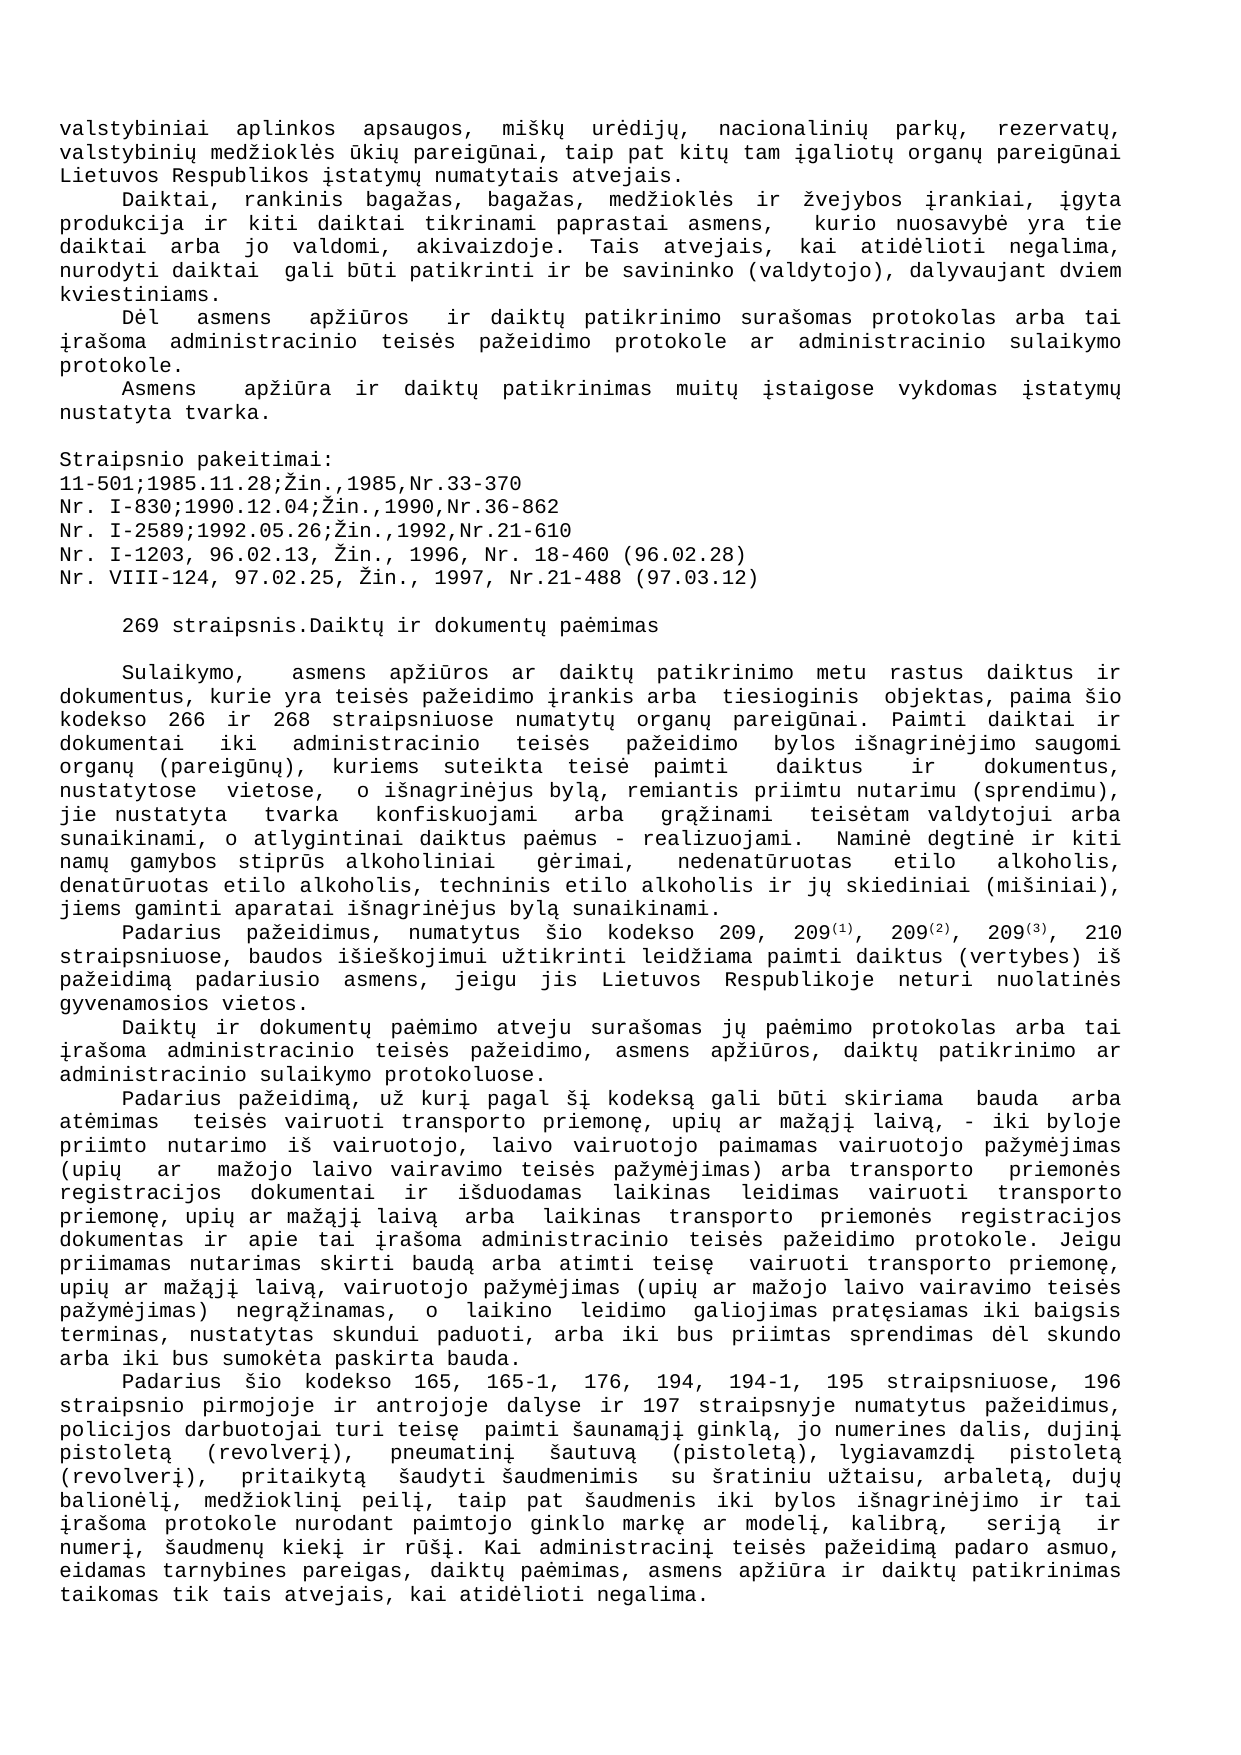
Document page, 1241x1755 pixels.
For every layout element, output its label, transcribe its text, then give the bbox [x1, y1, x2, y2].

text Nr. I-830;1990.12.04;Žin.,1990,Nr.36-862 [59, 496, 1122, 520]
text Padarius pažeidimą, už kurį pagal šį kodeksą gali būti skiriama bauda arba atėmimas teisės vairuoti transporto priemonę, upių ar mažąjį laivą, - iki byloje priimto nutarimo iš vairuotojo, laivo vairuotojo paimamas vairuotojo pažymėjimas (upių ar mažojo laivo vairavimo teisės pažymėjimas) arba transporto priemonės registracijos dokumentai ir išduodamas laikinas leidimas vairuoti transporto priemonę, upių ar mažąjį laivą arba laikinas transporto priemonės registracijos dokumentas ir apie tai įrašoma administracinio teisės pažeidimo protokole. Jeigu priimamas nutarimas skirti baudą arba atimti teisę vairuoti transporto priemonę, upių ar mažąjį laivą, vairuotojo pažymėjimas (upių ar mažojo laivo vairavimo teisės pažymėjimas) negrąžinamas, o laikino leidimo galiojimas pratęsiamas iki baigsis terminas, nustatytas skundui paduoti, arba iki bus priimtas sprendimas dėl skundo arba iki bus sumokėta paskirta bauda. [59, 1088, 1122, 1371]
text Nr. I-1203, 96.02.13, Žin., 1996, Nr. 18-460 (96.02.28) [59, 544, 1122, 567]
text Straipsnio pakeitimai: [59, 449, 1122, 473]
text Sulaikymo, asmens apžiūros ar daiktų patikrinimo metu rastus daiktus ir dokumentus, kurie yra teisės pažeidimo įrankis arba tiesioginis objektas, paima šio kodekso 266 ir 268 straipsniuose numatytų organų pareigūnai. Paimti daiktai ir dokumentai iki administracinio teisės pažeidimo bylos išnagrinėjimo saugomi organų (pareigūnų), kuriems suteikta teisė paimti daiktus ir dokumentus, nustatytose vietose, o išnagrinėjus bylą, remiantis priimtu nutarimu (sprendimu), jie nustatyta tvarka konfiskuojami arba grąžinami teisėtam valdytojui arba sunaikinami, o atlygintinai daiktus paėmus - realizuojami. Naminė degtinė ir kiti namų gamybos stiprūs alkoholiniai gėrimai, nedenatūruotas etilo alkoholis, denatūruotas etilo alkoholis, techninis etilo alkoholis ir jų skiediniai (mišiniai), jiems gaminti aparatai išnagrinėjus bylą sunaikinami. [59, 662, 1122, 922]
text Nr. VIII-124, 97.02.25, Žin., 1997, Nr.21-488 (97.03.12) [59, 567, 1122, 591]
text valstybiniai aplinkos apsaugos, miškų urėdijų, nacionalinių parkų, rezervatų, valstybinių medžioklės ūkių pareigūnai, taip pat kitų tam įgaliotų organų pareigūnai Lietuvos Respublikos įstatymų numatytais atvejais. [59, 118, 1122, 189]
text 11-501;1985.11.28;Žin.,1985,Nr.33-370 [59, 473, 1122, 496]
text Daiktų ir dokumentų paėmimo atveju surašomas jų paėmimo protokolas arba tai įrašoma administracinio teisės pažeidimo, asmens apžiūros, daiktų patikrinimo ar administracinio sulaikymo protokoluose. [59, 1017, 1122, 1088]
text Padarius pažeidimus, numatytus šio kodekso 209, 209(1), 209(2), 209(3), 210 straipsniuose, baudos išieškojimui užtikrinti leidžiama paimti daiktus (vertybes) iš pažeidimą padariusio asmens, jeigu jis Lietuvos Respublikoje neturi nuolatinės gyvenamosios vietos. [59, 922, 1122, 1017]
text Asmens apžiūra ir daiktų patikrinimas muitų įstaigose vykdomas įstatymų nustatyta tvarka. [59, 378, 1122, 426]
text Nr. I-2589;1992.05.26;Žin.,1992,Nr.21-610 [59, 520, 1122, 544]
text Padarius šio kodekso 165, 165-1, 176, 194, 194-1, 195 straipsniuose, 196 straipsnio pirmojoje ir antrojoje dalyse ir 197 straipsnyje numatytus pažeidimus, policijos darbuotojai turi teisę paimti šaunamąjį ginklą, jo numerines dalis, dujinį pistoletą (revolverį), pneumatinį šautuvą (pistoletą), lygiavamzdį pistoletą (revolverį), pritaikytą šaudyti šaudmenimis su šratiniu užtaisu, arbaletą, dujų balionėlį, medžioklinį peilį, taip pat šaudmenis iki bylos išnagrinėjimo ir tai įrašoma protokole nurodant paimtojo ginklo markę ar modelį, kalibrą, seriją ir numerį, šaudmenų kiekį ir rūšį. Kai administracinį teisės pažeidimą padaro asmuo, eidamas tarnybines pareigas, daiktų paėmimas, asmens apžiūra ir daiktų patikrinimas taikomas tik tais atvejais, kai atidėlioti negalima. [59, 1371, 1122, 1608]
text 269 straipsnis.Daiktų ir dokumentų paėmimas [59, 615, 1122, 638]
text Dėl asmens apžiūros ir daiktų patikrinimo surašomas protokolas arba tai įrašoma administracinio teisės pažeidimo protokole ar administracinio sulaikymo protokole. [59, 307, 1122, 378]
text Daiktai, rankinis bagažas, bagažas, medžioklės ir žvejybos įrankiai, įgyta produkcija ir kiti daiktai tikrinami paprastai asmens, kurio nuosavybė yra tie daiktai arba jo valdomi, akivaizdoje. Tais atvejais, kai atidėlioti negalima, nurodyti daiktai gali būti patikrinti ir be savininko (valdytojo), dalyvaujant dviem kviestiniams. [59, 189, 1122, 307]
